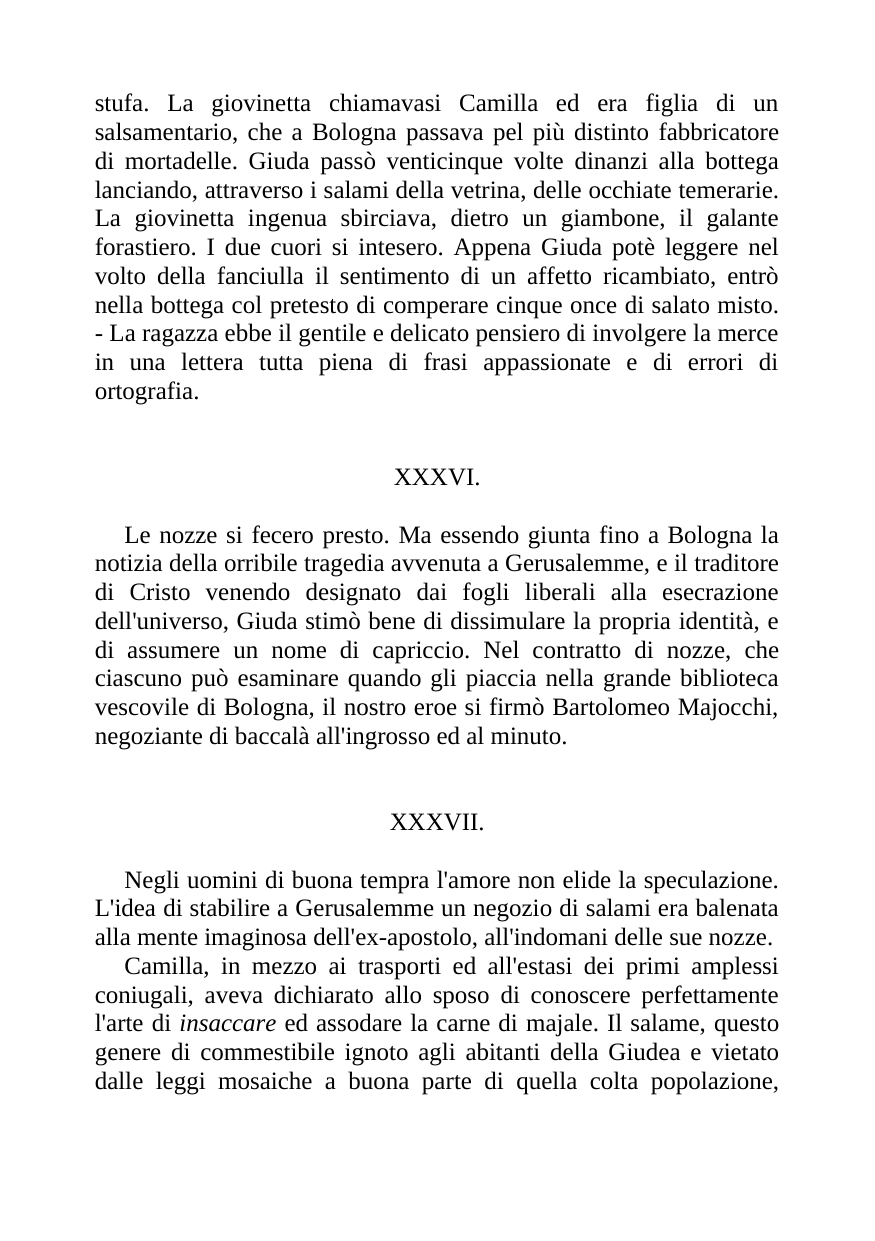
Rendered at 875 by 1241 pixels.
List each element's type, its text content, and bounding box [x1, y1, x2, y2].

text stufa. La giovinetta chiamavasi Camilla ed era figlia di un salsamentario, che a Bologna passava pel più distinto fabbricatore di mortadelle. Giuda passò venticinque volte dinanzi alla bottega lanciando, attraverso i salami della vetrina, delle occhiate temerarie. La giovinetta ingenua sbirciava, dietro un giambone, il galante forastiero. I due cuori si intesero. Appena Giuda potè leggere nel volto della fanciulla il sentimento di un affetto ricambiato, entrò nella bottega col pretesto di comperare cinque once di salato misto. - La ragazza ebbe il gentile e delicato pensiero di involgere la merce in una lettera tutta piena di frasi appassionate e di errori di ortografia. [94, 88, 779, 405]
text Le nozze si fecero presto. Ma essendo giunta fino a Bologna la notizia della orribile tragedia avvenuta a Gerusalemme, e il traditore di Cristo venendo designato dai fogli liberali alla esecrazione dell'universo, Giuda stimò bene di dissimulare la propria identità, e di assumere un nome di capriccio. Nel contratto di nozze, che ciascuno può esaminare quando gli piaccia nella grande biblioteca vescovile di Bologna, il nostro eroe si firmò Bartolomeo Majocchi, negoziante di baccalà all'ingrosso ed al minuto. [94, 520, 779, 750]
text XXXVII. [94, 807, 779, 836]
text XXXVI. [94, 462, 779, 491]
text Camilla, in mezzo ai trasporti ed all'estasi dei primi amplessi coniugali, aveva dichiarato allo sposo di conoscere perfettamente l'arte di insaccare ed assodare la carne di majale. Il salame, questo genere di commestibile ignoto agli abitanti della Giudea e vietato dalle leggi mosaiche a buona parte di quella colta popolazione, [94, 951, 779, 1095]
text Negli uomini di buona tempra l'amore non elide la speculazione. L'idea di stabilire a Gerusalemme un negozio di salami era balenata alla mente imaginosa dell'ex-apostolo, all'indomani delle sue nozze. [94, 865, 779, 951]
